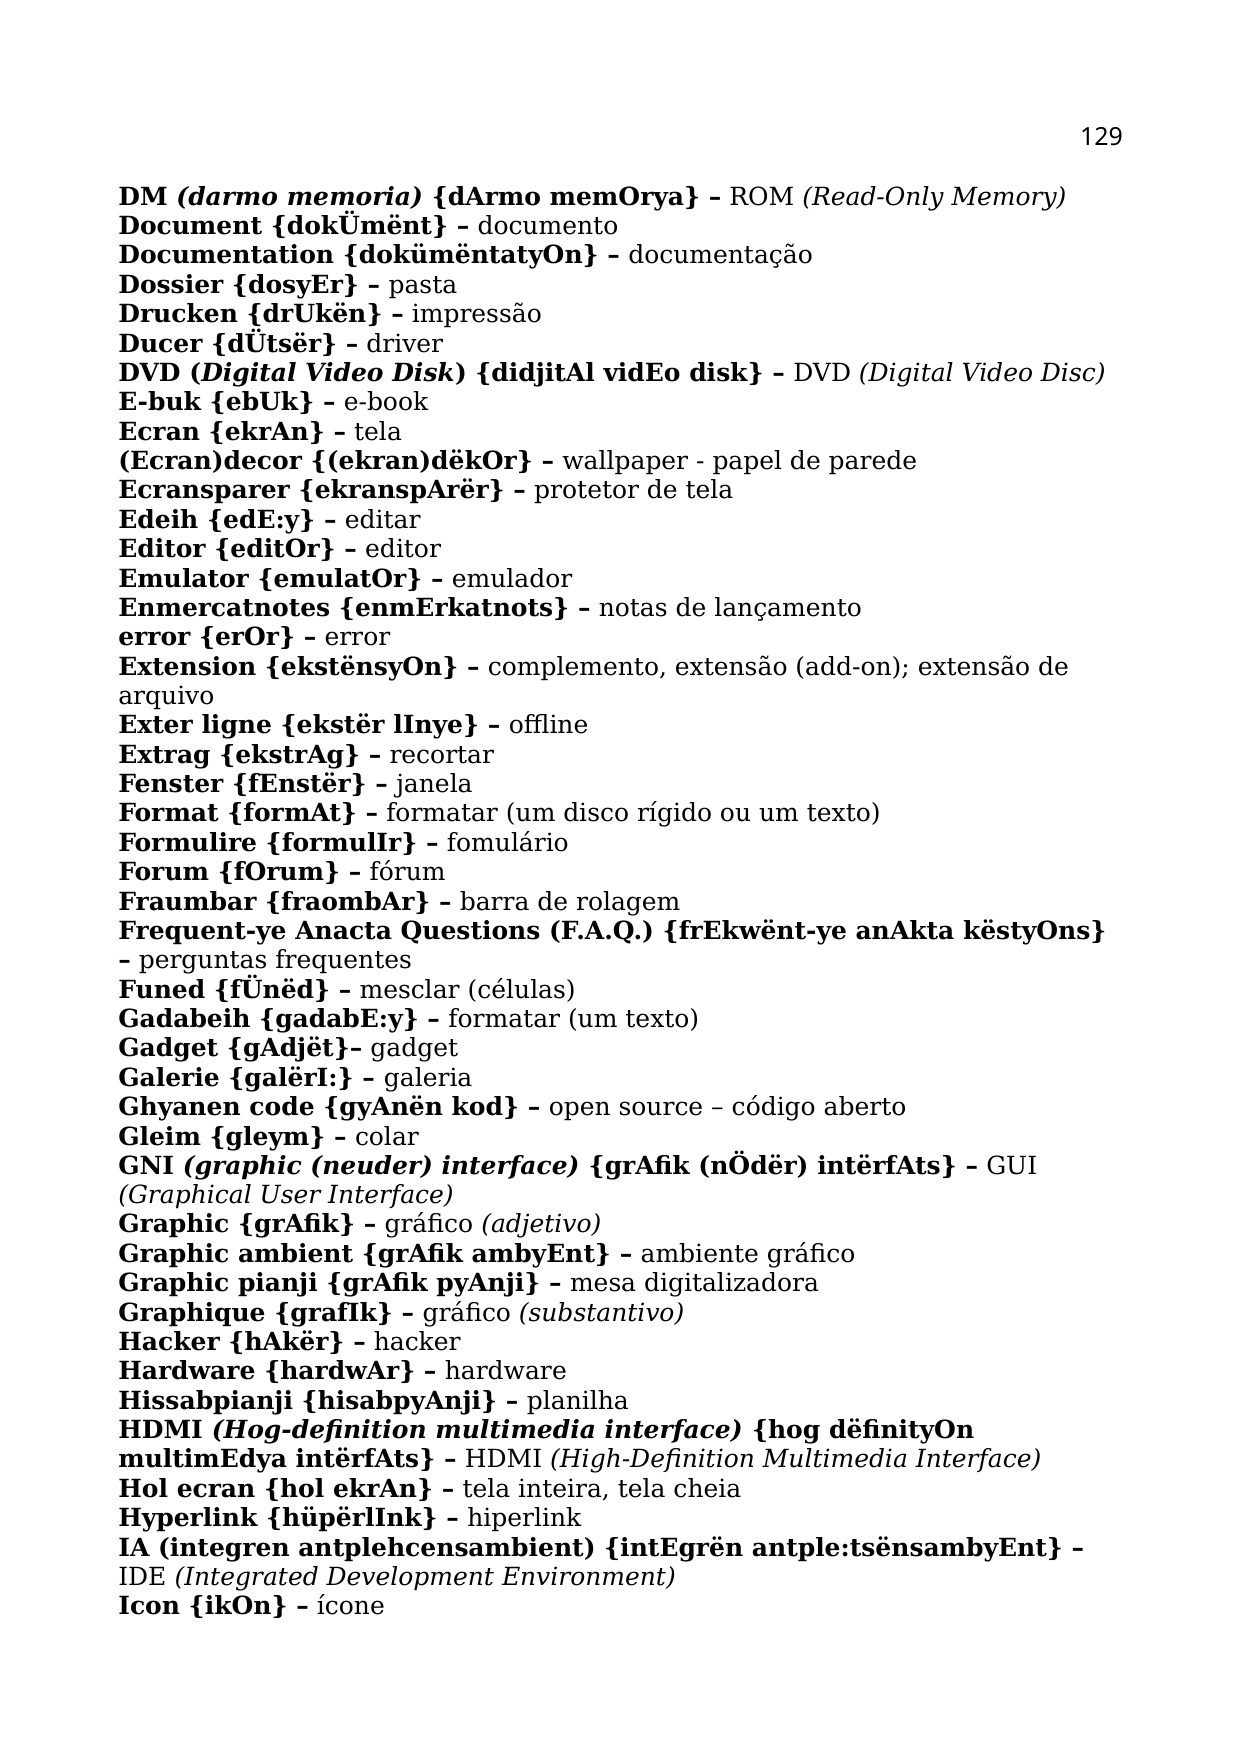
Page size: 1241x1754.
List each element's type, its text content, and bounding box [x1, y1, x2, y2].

text Hardware {hardwAr} – hardware [118, 1356, 1123, 1386]
text Gadget {gAdjët}– gadget [118, 1033, 1123, 1063]
text Exter ligne {ekstër lInye} – offline [118, 710, 1123, 739]
text Dossier {dosyEr} – pasta [118, 270, 1123, 299]
text Graphic ambient {grAfik ambyEnt} – ambiente gráfico [118, 1239, 1123, 1268]
text Funed {fÜnëd} – mesclar (células) [118, 974, 1123, 1004]
text GNI (graphic (neuder) interface) {grAfik (nÖdër) intërfAts} – GUI (Graphical User Interface) [118, 1151, 1123, 1209]
text (Ecran)decor {(ekran)dëkOr} – wallpaper - papel de parede [118, 446, 1123, 475]
text Gadabeih {gadabE:y} – formatar (um texto) [118, 1004, 1123, 1033]
text Editor {editOr} – editor [118, 534, 1123, 563]
text Extension {ekstënsyOn} – complemento, extensão (add-on); extensão de arquivo [118, 652, 1123, 710]
text Formulire {formulIr} – fomulário [118, 828, 1123, 857]
text Document {dokÜmënt} – documento [118, 211, 1123, 240]
text HDMI (Hog-definition multimedia interface) {hog dëfinityOn multimEdya intërfAts} – HDMI (High-Definition Multimedia Interface) [118, 1415, 1123, 1474]
text IA (integren antplehcensambient) {intEgrën antple:tsënsambyEnt} – IDE (Integrated Development Environment) [118, 1532, 1123, 1591]
text Extrag {ekstrAg} – recortar [118, 739, 1123, 769]
text Ecran {ekrAn} – tela [118, 417, 1123, 446]
text Fraumbar {fraombAr} – barra de rolagem [118, 886, 1123, 916]
text Edeih {edE:y} – editar [118, 505, 1123, 534]
text Hyperlink {hüpërlInk} – hiperlink [118, 1503, 1123, 1532]
text Hol ecran {hol ekrAn} – tela inteira, tela cheia [118, 1474, 1123, 1503]
text Documentation {dokümëntatyOn} – documentação [118, 240, 1123, 270]
text Ducer {dÜtsër} – driver [118, 328, 1123, 358]
text Graphic pianji {grAfik pyAnji} – mesa digitalizadora [118, 1268, 1123, 1297]
text Format {formAt} – formatar (um disco rígido ou um texto) [118, 798, 1123, 828]
text Drucken {drUkën} – impressão [118, 299, 1123, 328]
text Galerie {galërI:} – galeria [118, 1063, 1123, 1092]
text Forum {fOrum} – fórum [118, 857, 1123, 886]
text Graphique {grafIk} – gráfico (substantivo) [118, 1297, 1123, 1327]
text E-buk {ebUk} – e-book [118, 387, 1123, 417]
text DM (darmo memoria) {dArmo memOrya} – ROM (Read-Only Memory) [118, 182, 1123, 211]
text Enmercatnotes {enmErkatnots} – notas de lançamento [118, 593, 1123, 622]
text Hissabpianji {hisabpyAnji} – planilha [118, 1386, 1123, 1415]
text Fenster {fEnstër} – janela [118, 769, 1123, 798]
text error {erOr} – error [118, 622, 1123, 652]
text Ecransparer {ekranspArër} – protetor de tela [118, 475, 1123, 505]
text Icon {ikOn} – ícone [118, 1591, 1123, 1620]
text Emulator {emulatOr} – emulador [118, 563, 1123, 593]
text Gleim {gleym} – colar [118, 1121, 1123, 1151]
text Frequent-ye Anacta Questions (F.A.Q.) {frEkwënt-ye anAkta këstyOns} – perguntas frequentes [118, 916, 1123, 974]
text Graphic {grAfik} – gráfico (adjetivo) [118, 1209, 1123, 1239]
text DVD (Digital Video Disk) {didjitAl vidEo disk} – DVD (Digital Video Disc) [118, 358, 1123, 387]
text Ghyanen code {gyAnën kod} – open source – código aberto [118, 1092, 1123, 1121]
text Hacker {hAkër} – hacker [118, 1327, 1123, 1356]
